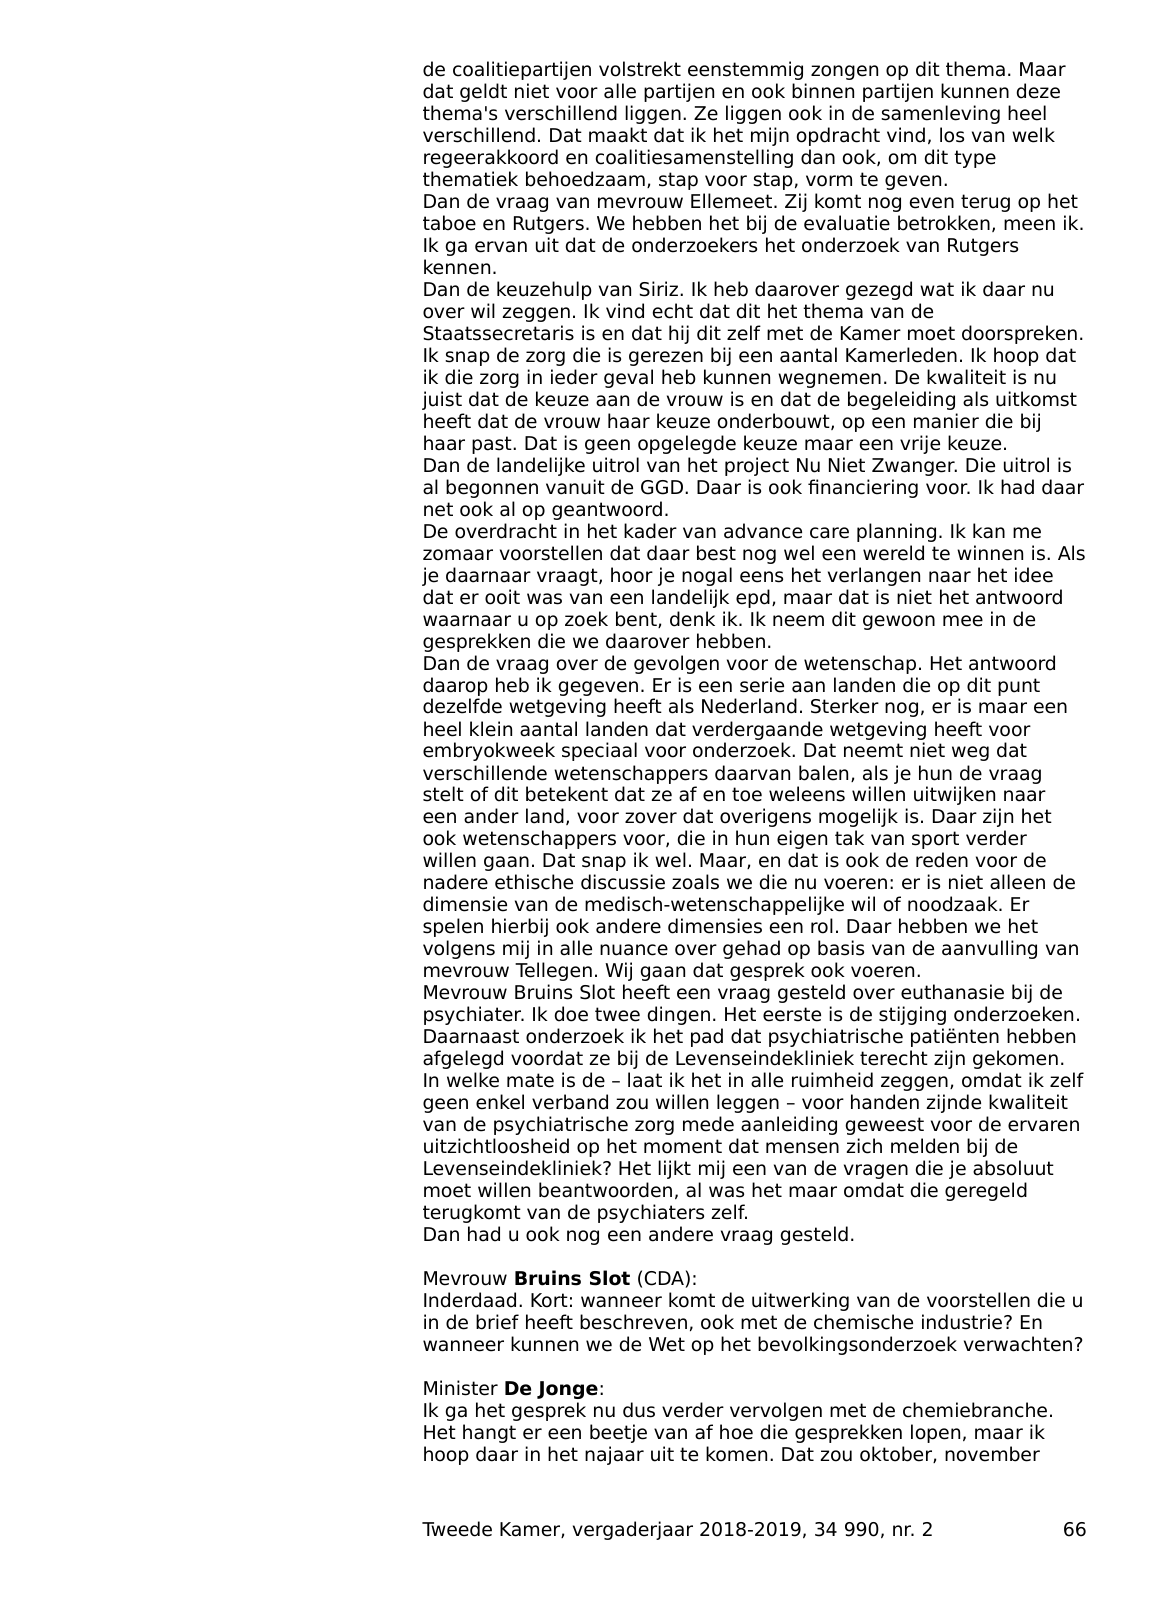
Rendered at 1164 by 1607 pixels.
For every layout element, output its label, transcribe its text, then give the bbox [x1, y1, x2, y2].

text Dan de vraag over de gevolgen voor de wetenschap. Het antwoord daarop heb ik gegeven. Er is een serie aan landen die op dit punt dezelfde wetgeving heeft als Nederland. Sterker nog, er is maar een heel klein aantal landen dat verdergaande wetgeving heeft voor embryokweek speciaal voor onderzoek. Dat neemt niet weg dat verschillende wetenschappers daarvan balen, als je hun de vraag stelt of dit betekent dat ze af en toe weleens willen uitwijken naar een ander land, voor zover dat overigens mogelijk is. Daar zijn het ook wetenschappers voor, die in hun eigen tak van sport verder willen gaan. Dat snap ik wel. Maar, en dat is ook de reden voor de nadere ethische discussie zoals we die nu voeren: er is niet alleen de dimensie van de medisch-wetenschappelijke wil of noodzaak. Er spelen hierbij ook andere dimensies een rol. Daar hebben we het volgens mij in alle nuance over gehad op basis van de aanvulling van mevrouw Tellegen. Wij gaan dat gesprek ook voeren. [422, 652, 1087, 982]
text Minister De Jonge: [422, 1378, 1087, 1400]
text De overdracht in het kader van advance care planning. Ik kan me zomaar voorstellen dat daar best nog wel een wereld te winnen is. Als je daarnaar vraagt, hoor je nogal eens het verlangen naar het idee dat er ooit was van een landelijk epd, maar dat is niet het antwoord waarnaar u op zoek bent, denk ik. Ik neem dit gewoon mee in de gesprekken die we daarover hebben. [422, 521, 1087, 652]
text Dan de keuzehulp van Siriz. Ik heb daarover gezegd wat ik daar nu over wil zeggen. Ik vind echt dat dit het thema van de Staatssecretaris is en dat hij dit zelf met de Kamer moet doorspreken. Ik snap de zorg die is gerezen bij een aantal Kamerleden. Ik hoop dat ik die zorg in ieder geval heb kunnen wegnemen. De kwaliteit is nu juist dat de keuze aan de vrouw is en dat de begeleiding als uitkomst heeft dat de vrouw haar keuze onderbouwt, op een manier die bij haar past. Dat is geen opgelegde keuze maar een vrije keuze. [422, 279, 1087, 455]
text Ik ga het gesprek nu dus verder vervolgen met de chemiebranche. Het hangt er een beetje van af hoe die gesprekken lopen, maar ik hoop daar in het najaar uit te komen. Dat zou oktober, november [422, 1400, 1087, 1466]
text Mevrouw Bruins Slot heeft een vraag gesteld over euthanasie bij de psychiater. Ik doe twee dingen. Het eerste is de stijging onderzoeken. Daarnaast onderzoek ik het pad dat psychiatrische patiënten hebben afgelegd voordat ze bij de Levenseindekliniek terecht zijn gekomen. In welke mate is de – laat ik het in alle ruimheid zeggen, omdat ik zelf geen enkel verband zou willen leggen – voor handen zijnde kwaliteit van de psychiatrische zorg mede aanleiding geweest voor de ervaren uitzichtloosheid op het moment dat mensen zich melden bij de Levenseindekliniek? Het lijkt mij een van de vragen die je absoluut moet willen beantwoorden, al was het maar omdat die geregeld terugkomt van de psychiaters zelf. [422, 982, 1087, 1224]
text Dan de landelijke uitrol van het project Nu Niet Zwanger. Die uitrol is al begonnen vanuit de GGD. Daar is ook financiering voor. Ik had daar net ook al op geantwoord. [422, 455, 1087, 521]
text de coalitiepartijen volstrekt eenstemmig zongen op dit thema. Maar dat geldt niet voor alle partijen en ook binnen partijen kunnen deze thema's verschillend liggen. Ze liggen ook in de samenleving heel verschillend. Dat maakt dat ik het mijn opdracht vind, los van welk regeerakkoord en coalitiesamenstelling dan ook, om dit type thematiek behoedzaam, stap voor stap, vorm te geven. [422, 59, 1087, 191]
text Mevrouw Bruins Slot (CDA): [422, 1268, 1087, 1290]
text Inderdaad. Kort: wanneer komt de uitwerking van de voorstellen die u in de brief heeft beschreven, ook met de chemische industrie? En wanneer kunnen we de Wet op het bevolkingsonderzoek verwachten? [422, 1290, 1087, 1356]
text Dan had u ook nog een andere vraag gesteld. [422, 1224, 1087, 1246]
text Dan de vraag van mevrouw Ellemeet. Zij komt nog even terug op het taboe en Rutgers. We hebben het bij de evaluatie betrokken, meen ik. Ik ga ervan uit dat de onderzoekers het onderzoek van Rutgers kennen. [422, 191, 1087, 279]
